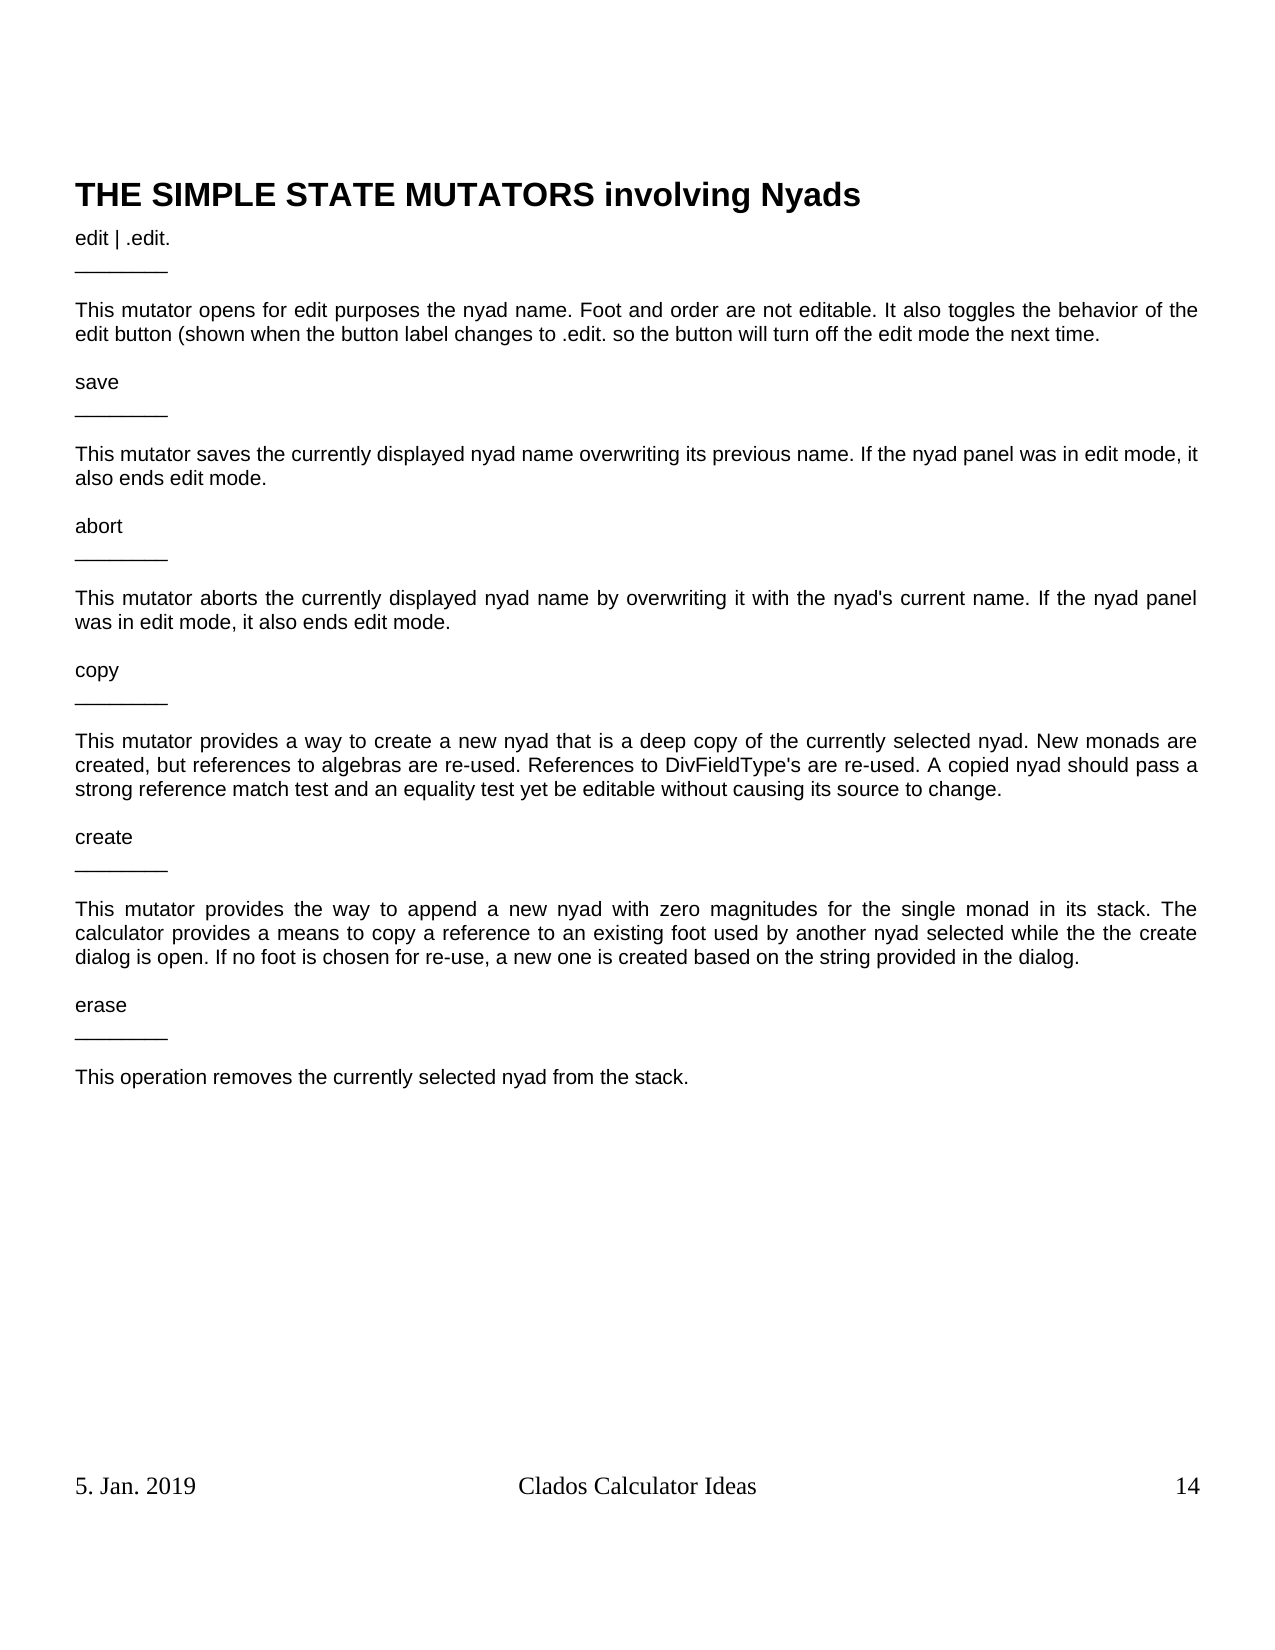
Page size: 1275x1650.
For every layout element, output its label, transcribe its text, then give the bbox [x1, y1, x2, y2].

text This operation removes the currently selected nyad from the stack. [75, 1065, 1200, 1089]
text edit | .edit. [75, 226, 1200, 250]
text This mutator provides the way to append a new nyad with zero magnitudes for the single monad in its stack. The calculator provides a means to copy a reference to an existing foot used by another nyad selected while the the create dialog is open. If no foot is chosen for re-use, a new one is created based on the string provided in the dialog. [75, 897, 1200, 969]
text create [75, 825, 1200, 849]
text ________ [75, 250, 1200, 274]
text This mutator opens for edit purposes the nyad name. Foot and order are not editable. It also toggles the behavior of the edit button (shown when the button label changes to .edit. so the button will turn off the edit mode the next time. [75, 298, 1200, 346]
text ________ [75, 681, 1200, 705]
text ________ [75, 394, 1200, 418]
text abort [75, 514, 1200, 538]
text This mutator aborts the currently displayed nyad name by overwriting it with the nyad's current name. If the nyad panel was in edit mode, it also ends edit mode. [75, 586, 1200, 633]
text This mutator provides a way to create a new nyad that is a deep copy of the currently selected nyad. New monads are created, but references to algebras are re-used. References to DivFieldType's are re-used. A copied nyad should pass a strong reference match test and an equality test yet be editable without causing its source to change. [75, 729, 1200, 801]
text copy [75, 657, 1200, 681]
text This mutator saves the currently displayed nyad name overwriting its previous name. If the nyad panel was in edit mode, it also ends edit mode. [75, 442, 1200, 490]
text ________ [75, 1017, 1200, 1041]
text ________ [75, 849, 1200, 873]
subtitle THE SIMPLE STATE MUTATORS involving Nyads [75, 175, 1200, 214]
text ________ [75, 538, 1200, 562]
text erase [75, 993, 1200, 1017]
text save [75, 370, 1200, 394]
